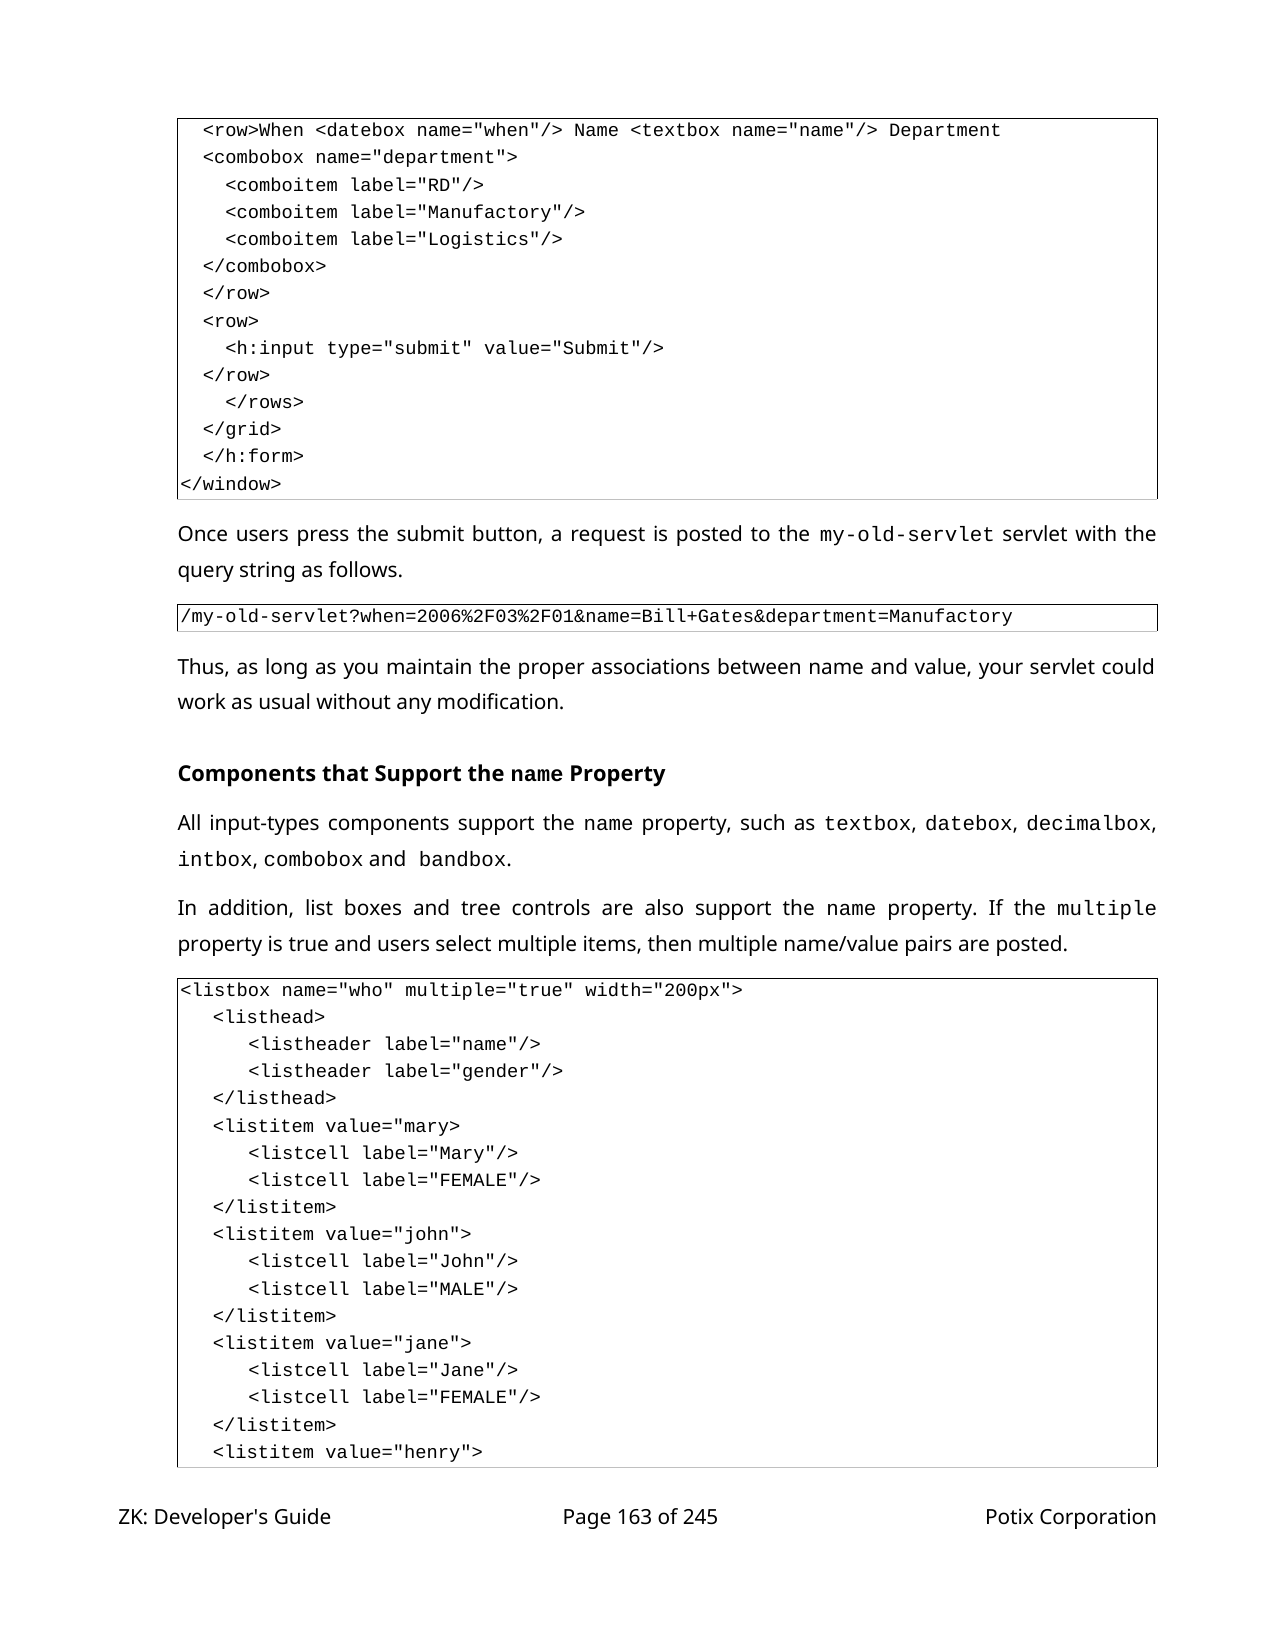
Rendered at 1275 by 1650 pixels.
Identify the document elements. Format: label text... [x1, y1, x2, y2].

text </combobox> [178, 254, 1157, 278]
text <listheader label="name"/> [178, 1032, 1157, 1056]
text Thus, as long as you maintain the proper associations between name and value, your servlet could work as usual without any modification. [177, 652, 1157, 715]
text /my-old-servlet?when=2006%2F03%2F01&name=Bill+Gates&department=Manufactory [178, 605, 1157, 631]
text <comboitem label="Manufactory"/> [178, 200, 1157, 224]
text <comboitem label="RD"/> [178, 172, 1157, 197]
text <listitem value="mary> [178, 1113, 1157, 1138]
text </row> [178, 363, 1157, 387]
text <listitem value="jane"> [178, 1331, 1157, 1355]
text In addition, list boxes and tree controls are also support the name property. If the multiple property is true and users select multiple items, then multiple name/value pairs are posted. [177, 893, 1157, 957]
text <listitem value="henry"> [178, 1440, 1157, 1467]
text <combobox name="department"> [178, 145, 1157, 169]
text <listbox name="who" multiple="true" width="200px"> [178, 979, 1157, 1002]
text <listcell label="MALE"/> [178, 1277, 1157, 1301]
text <listhead> [178, 1005, 1157, 1029]
text <listitem value="john"> [178, 1222, 1157, 1246]
text <listheader label="gender"/> [178, 1059, 1157, 1083]
text <listcell label="FEMALE"/> [178, 1168, 1157, 1192]
text </listitem> [178, 1195, 1157, 1219]
text <listcell label="Jane"/> [178, 1358, 1157, 1382]
text <row> [178, 308, 1157, 333]
text <row>When <datebox name="when"/> Name <textbox name="name"/> Department [178, 119, 1157, 142]
text <comboitem label="Logistics"/> [178, 227, 1157, 251]
text <listcell label="Mary"/> [178, 1141, 1157, 1165]
text </h:form> [178, 444, 1157, 469]
text All input-types components support the name property, such as textbox, datebox, decimalbox, intbox, combobox and bandbox. [177, 808, 1157, 872]
subtitle Components that Support the name Property [177, 758, 1157, 788]
text </row> [178, 281, 1157, 306]
text </grid> [178, 417, 1157, 441]
text </listitem> [178, 1304, 1157, 1328]
text <listcell label="John"/> [178, 1249, 1157, 1274]
text </window> [178, 472, 1157, 499]
text Once users press the submit button, a request is posted to the my-old-servlet servlet with the query string as follows. [177, 519, 1157, 583]
text <h:input type="submit" value="Submit"/> [178, 336, 1157, 360]
text </listitem> [178, 1412, 1157, 1437]
text </listhead> [178, 1086, 1157, 1111]
text </rows> [178, 390, 1157, 414]
text <listcell label="FEMALE"/> [178, 1385, 1157, 1409]
